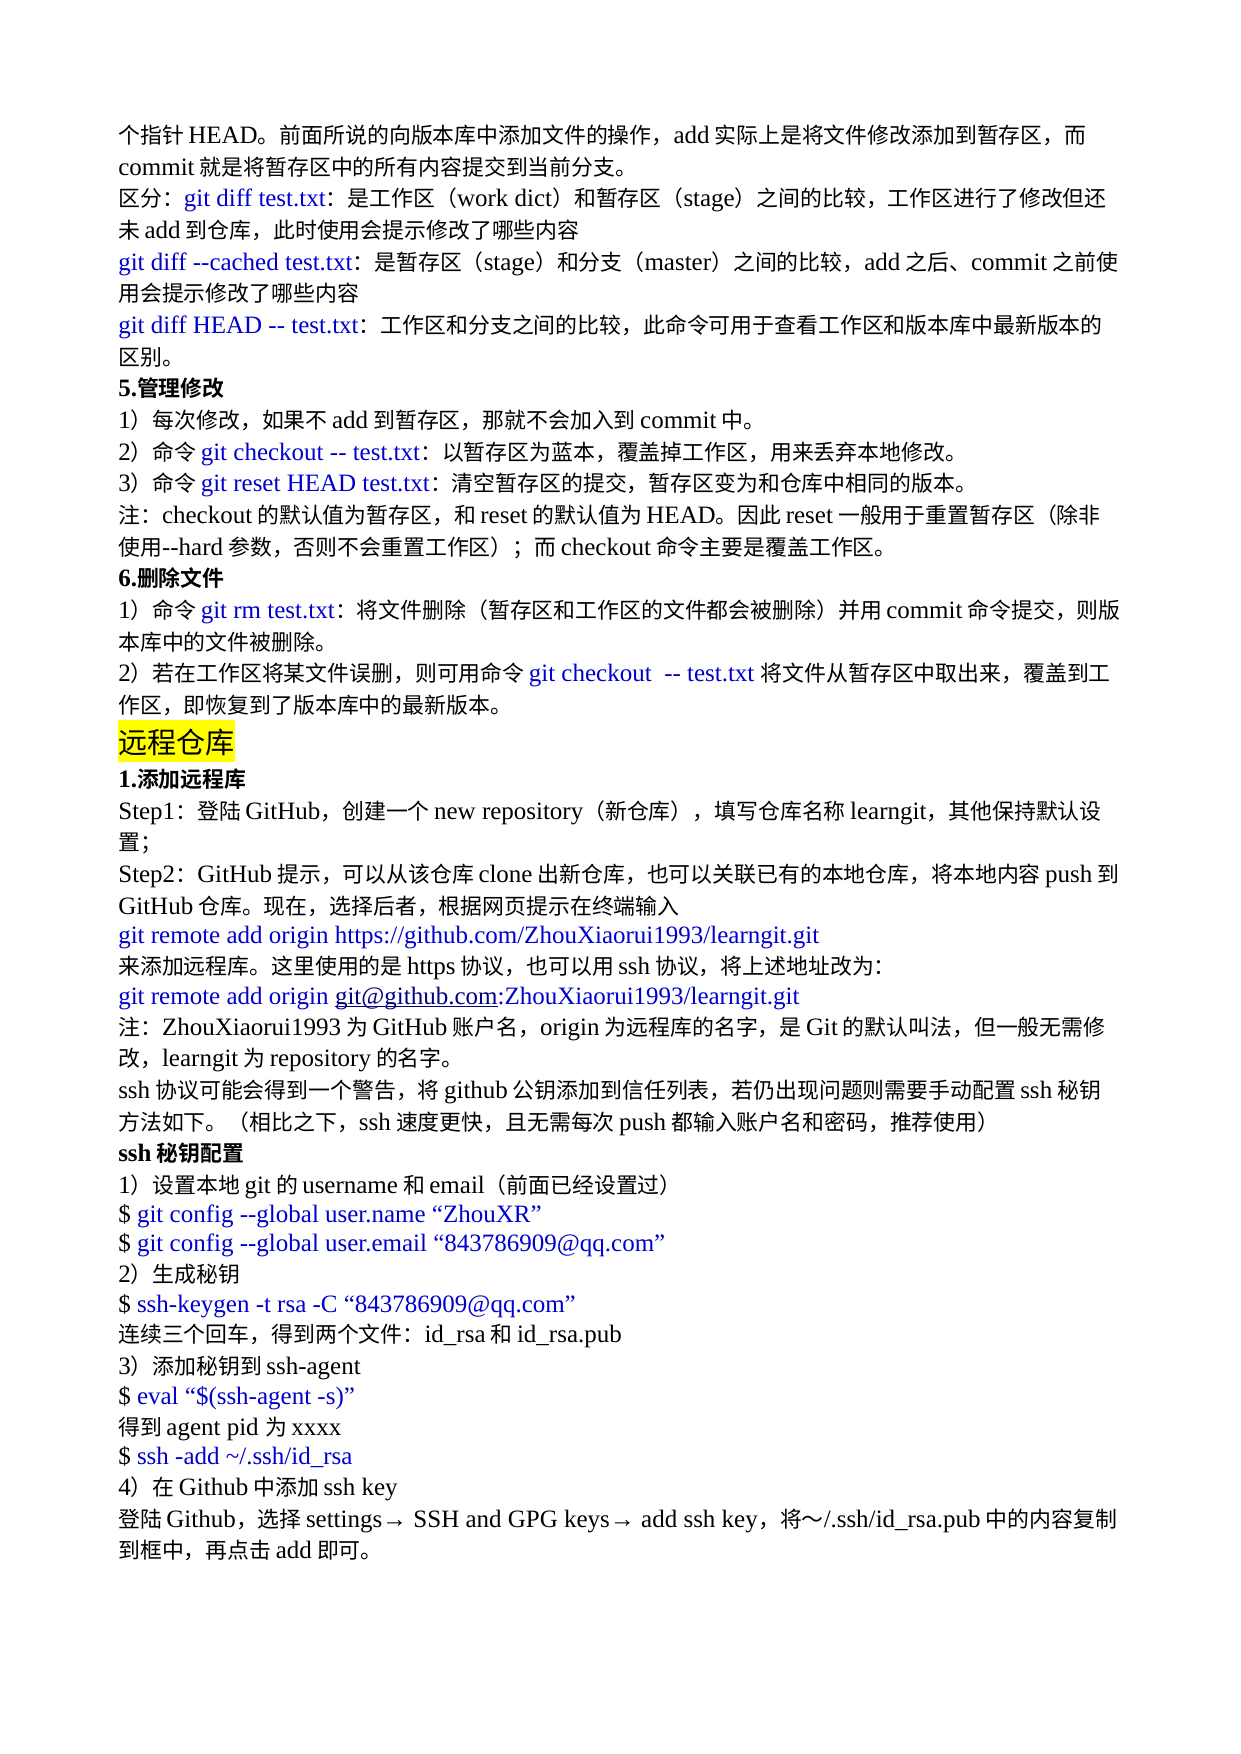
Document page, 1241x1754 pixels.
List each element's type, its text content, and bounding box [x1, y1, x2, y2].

text $ ssh-keygen -t rsa -C “843786909@qq.com” [118, 1289, 1122, 1317]
text $ git config --global user.email “843786909@qq.com” [118, 1228, 1122, 1257]
text 1.添加远程库 [118, 762, 1122, 794]
text 5.管理修改 [118, 371, 1122, 403]
text 3）命令git reset HEAD test.txt：清空暂存区的提交，暂存区变为和仓库中相同的版本。 [118, 466, 1122, 498]
text 远程仓库 [118, 720, 1122, 762]
text 4）在Github中添加ssh key [118, 1470, 1122, 1502]
text 得到agent pid 为xxxx [118, 1409, 1122, 1441]
text $ eval “$(ssh-agent -s)” [118, 1381, 1122, 1409]
text 登陆Github，选择settings→ SSH and GPG keys→ add ssh key，将～/.ssh/id_rsa.pub中的内容复制到框中，再点击add即可。 [118, 1502, 1122, 1565]
text git remote add origin https://github.com/ZhouXiaorui1993/learngit.git [118, 920, 1122, 949]
text ssh协议可能会得到一个警告，将github公钥添加到信任列表，若仍出现问题则需要手动配置ssh秘钥方法如下。（相比之下，ssh速度更快，且无需每次push都输入账户名和密码，推荐使用） [118, 1073, 1122, 1136]
text 连续三个回车，得到两个文件：id_rsa和id_rsa.pub [118, 1317, 1122, 1349]
text Step2：GitHub提示，可以从该仓库clone出新仓库，也可以关联已有的本地仓库，将本地内容push到GitHub仓库。现在，选择后者，根据网页提示在终端输入 [118, 857, 1122, 920]
text git diff HEAD -- test.txt：工作区和分支之间的比较，此命令可用于查看工作区和版本库中最新版本的区别。 [118, 308, 1122, 371]
text 个指针HEAD。前面所说的向版本库中添加文件的操作，add实际上是将文件修改添加到暂存区，而commit就是将暂存区中的所有内容提交到当前分支。 [118, 118, 1122, 181]
text 1）命令git rm test.txt：将文件删除（暂存区和工作区的文件都会被删除）并用commit命令提交，则版本库中的文件被删除。 [118, 593, 1122, 656]
text 区分：git diff test.txt：是工作区（work dict）和暂存区（stage）之间的比较，工作区进行了修改但还未add到仓库，此时使用会提示修改了哪些内容 [118, 181, 1122, 245]
text git diff --cached test.txt：是暂存区（stage）和分支（master）之间的比较，add之后、commit之前使用会提示修改了哪些内容 [118, 245, 1122, 308]
text 2）若在工作区将某文件误删，则可用命令git checkout -- test.txt 将文件从暂存区中取出来，覆盖到工作区，即恢复到了版本库中的最新版本。 [118, 656, 1122, 720]
text $ git config --global user.name “ZhouXR” [118, 1199, 1122, 1228]
text $ ssh -add ~/.ssh/id_rsa [118, 1441, 1122, 1470]
text 3）添加秘钥到ssh-agent [118, 1349, 1122, 1381]
text 6.删除文件 [118, 561, 1122, 593]
text 1）每次修改，如果不add到暂存区，那就不会加入到commit中。 [118, 403, 1122, 435]
text ssh秘钥配置 [118, 1136, 1122, 1168]
text 2）生成秘钥 [118, 1257, 1122, 1289]
text 注：checkout的默认值为暂存区，和reset的默认值为HEAD。因此reset一般用于重置暂存区（除非使用--hard参数，否则不会重置工作区）；而checkout命令主要是覆盖工作区。 [118, 498, 1122, 561]
text 1）设置本地git的username和email（前面已经设置过） [118, 1168, 1122, 1199]
text 注：ZhouXiaorui1993为GitHub账户名，origin为远程库的名字，是Git的默认叫法，但一般无需修改，learngit为repository的名字。 [118, 1009, 1122, 1073]
text Step1：登陆GitHub，创建一个new repository（新仓库），填写仓库名称learngit，其他保持默认设置； [118, 794, 1122, 857]
text 2）命令git checkout -- test.txt：以暂存区为蓝本，覆盖掉工作区，用来丢弃本地修改。 [118, 435, 1122, 466]
text git remote add origin git@github.com:ZhouXiaorui1993/learngit.git [118, 981, 1122, 1009]
text 来添加远程库。这里使用的是https协议，也可以用ssh协议，将上述地址改为： [118, 949, 1122, 981]
